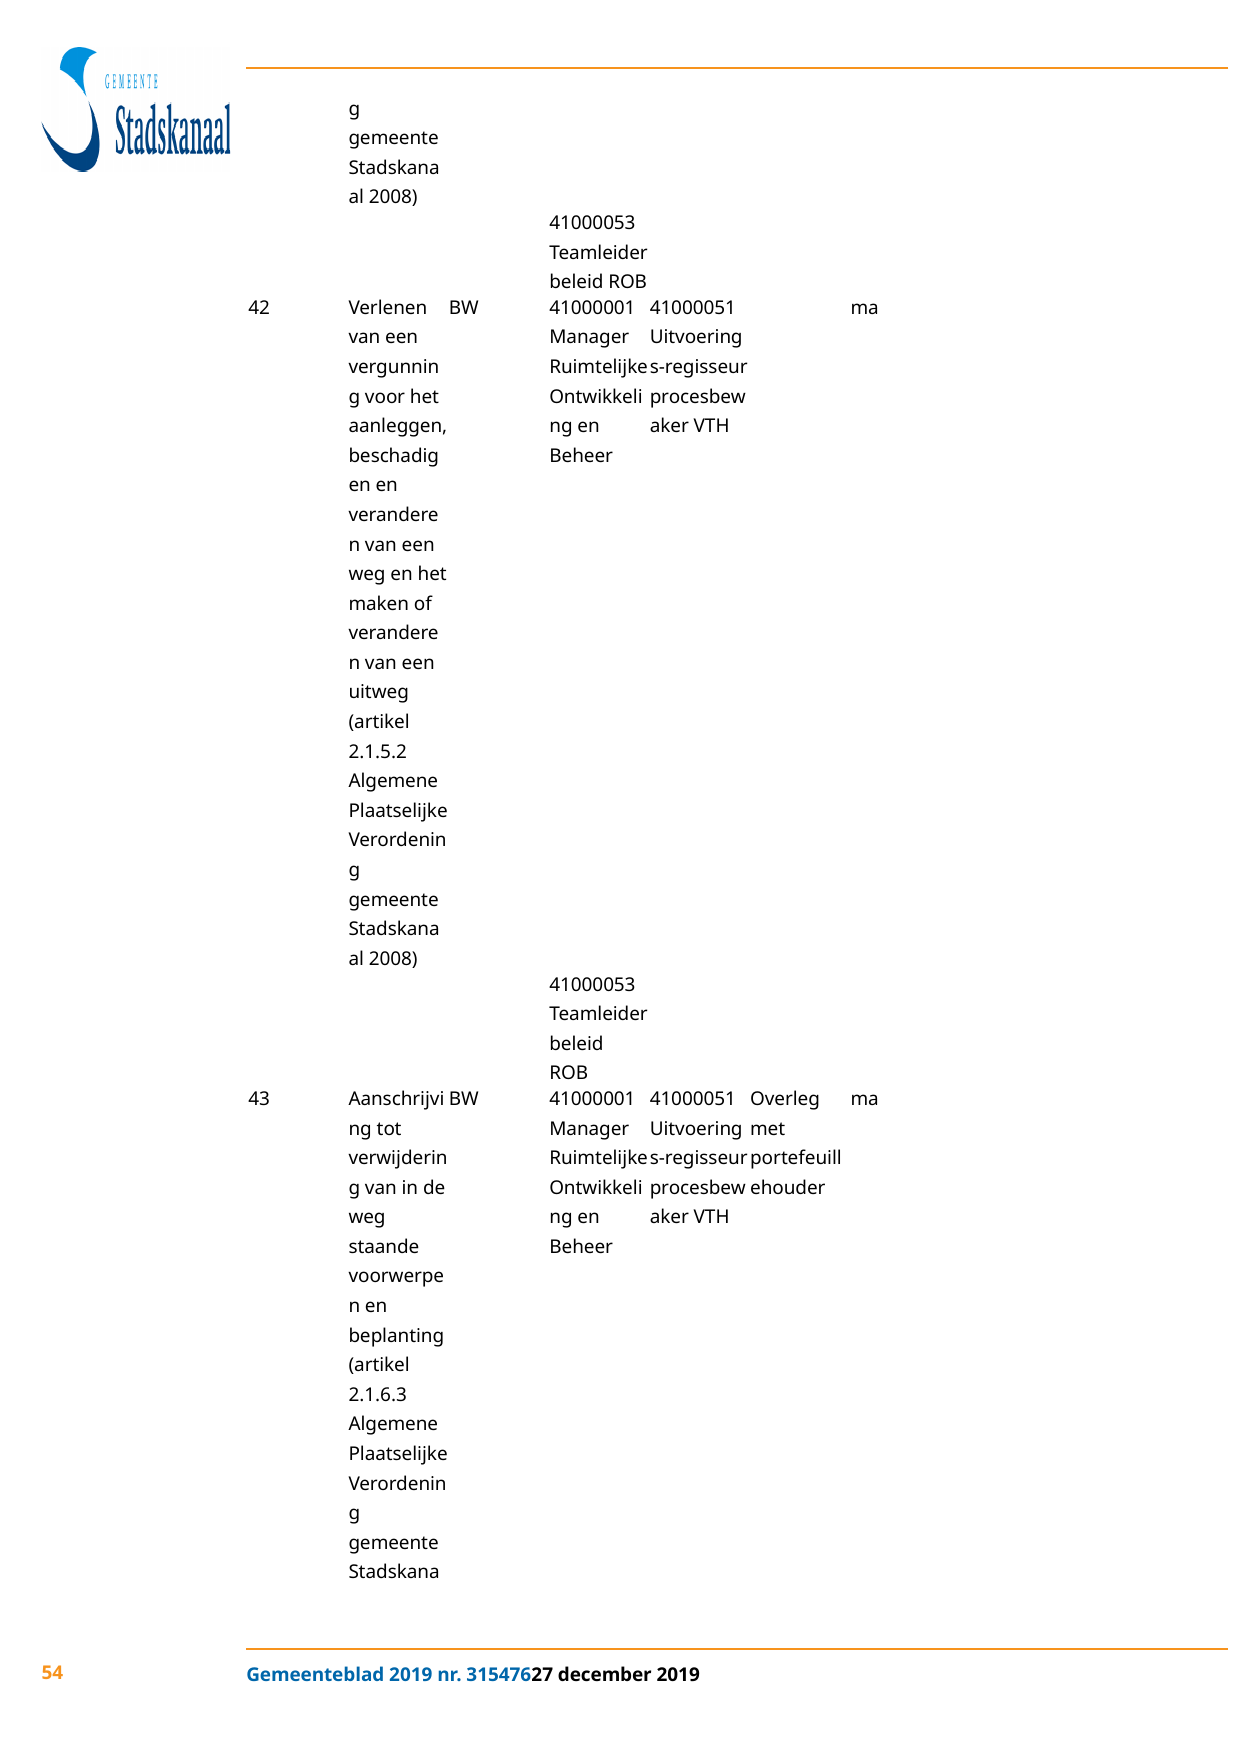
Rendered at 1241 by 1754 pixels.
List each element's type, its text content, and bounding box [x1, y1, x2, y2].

table_cell [951, 95, 1051, 209]
table_cell BW [449, 294, 549, 971]
table_cell [449, 971, 549, 1085]
table_cell [549, 95, 649, 209]
table_cell [850, 209, 951, 294]
table_cell [650, 95, 750, 209]
table_cell 41000051 Uitvoerings-regisseur procesbewaker VTH [650, 1085, 750, 1584]
table_cell Verlenen van een vergunning voor het aanleggen, beschadigen en veranderen van een weg en het maken of veranderen van een uitweg (artikel 2.1.5.2 Algemene Plaatselijke Verordening gemeente Stadskanaal 2008) [348, 294, 449, 971]
table_cell [449, 95, 549, 209]
table_cell [348, 209, 449, 294]
table_cell [951, 971, 1051, 1085]
table_cell BW [449, 1085, 549, 1584]
table_cell [1051, 209, 1152, 294]
table_cell [1051, 294, 1152, 971]
table_cell [850, 95, 951, 209]
table_cell ma [850, 1085, 951, 1584]
table_cell [750, 209, 850, 294]
table_cell [951, 209, 1051, 294]
table_cell [1051, 95, 1152, 209]
table_cell [951, 1085, 1051, 1584]
table_cell 41000053 Teamleider beleid ROB [549, 209, 649, 294]
table_cell [1051, 1085, 1152, 1584]
table_cell ma [850, 294, 951, 971]
table_cell [750, 294, 850, 971]
table_cell 41000001 Manager Ruimtelijke Ontwikkeling en Beheer [549, 294, 649, 971]
table_cell 42 [248, 294, 348, 971]
table_cell [951, 294, 1051, 971]
table_cell 41000001 Manager Ruimtelijke Ontwikkeling en Beheer [549, 1085, 649, 1584]
table_cell Aanschrijving tot verwijdering van in de weg staande voorwerpen en beplanting (artikel 2.1.6.3 Algemene Plaatselijke Verordening gemeente Stadskana [348, 1085, 449, 1584]
table_cell [449, 209, 549, 294]
table_cell [348, 971, 449, 1085]
table_cell [750, 971, 850, 1085]
table_cell 43 [248, 1085, 348, 1584]
table_cell Overleg met portefeuillehouder [750, 1085, 850, 1584]
picture [41, 47, 231, 172]
table_cell [248, 971, 348, 1085]
table_cell 41000051 Uitvoerings-regisseur procesbewaker VTH [650, 294, 750, 971]
table_cell [248, 95, 348, 209]
table_cell [248, 209, 348, 294]
table_cell 41000053 Teamleider beleid ROB [549, 971, 649, 1085]
table_cell [650, 209, 750, 294]
table_cell [650, 971, 750, 1085]
table_cell [850, 971, 951, 1085]
table_cell g gemeente Stadskanaal 2008) [348, 95, 449, 209]
table_cell [750, 95, 850, 209]
